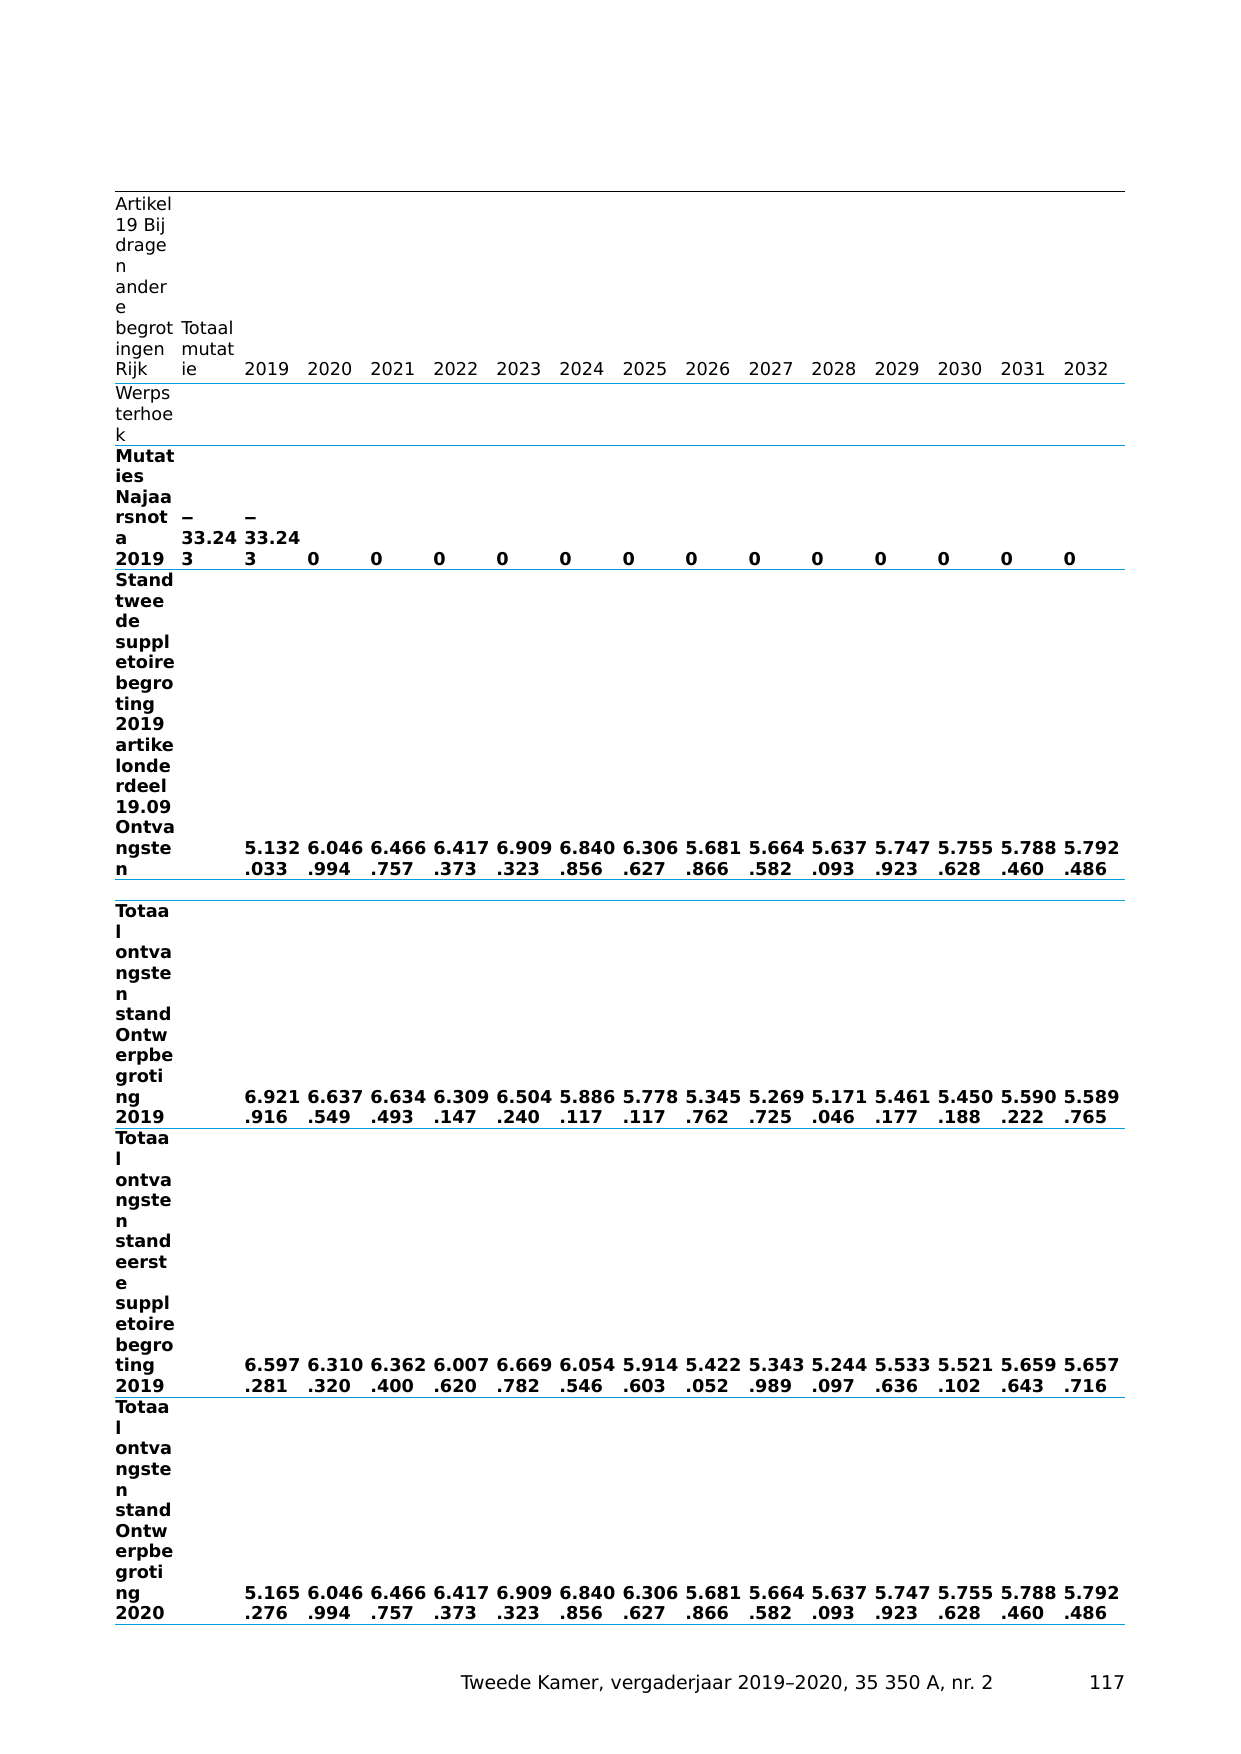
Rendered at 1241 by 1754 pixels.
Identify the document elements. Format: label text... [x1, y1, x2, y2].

table_cell [1060, 384, 1125, 445]
table_header 2028 [808, 192, 871, 383]
table_cell 5.132.033 [241, 570, 304, 879]
table_cell 5.244.097 [808, 1129, 871, 1396]
table_cell 0 [556, 446, 619, 569]
table_header 2020 [304, 192, 367, 383]
table_cell Mutaties Najaarsnota 2019 [115, 446, 178, 569]
table_cell 5.589.765 [1060, 901, 1125, 1128]
table_cell Stand tweede suppletoire begroting 2019 artikelonderdeel 19.09 Ontvangsten [115, 570, 178, 879]
table_cell [808, 880, 871, 900]
table_header 2024 [556, 192, 619, 383]
table_cell [367, 880, 430, 900]
table_cell Werpsterhoek [115, 384, 178, 445]
table_cell 0 [493, 446, 556, 569]
table_cell 0 [745, 446, 808, 569]
table_cell [556, 384, 619, 445]
table_cell 6.466.757 [367, 1398, 430, 1624]
table_header Totaal mutatie [178, 192, 241, 383]
table_cell 6.310.320 [304, 1129, 367, 1396]
table_cell 5.637.093 [808, 1398, 871, 1624]
table_cell 5.345.762 [682, 901, 745, 1128]
table_cell 5.590.222 [998, 901, 1060, 1128]
table_cell 5.788.460 [998, 1398, 1060, 1624]
table_cell 6.637.549 [304, 901, 367, 1128]
table_cell [178, 901, 241, 1128]
table_cell 5.269.725 [745, 901, 808, 1128]
table_cell [241, 880, 304, 900]
table_header 2030 [934, 192, 997, 383]
table_cell 0 [934, 446, 997, 569]
table_cell [619, 384, 682, 445]
table_header 2032 [1060, 192, 1125, 383]
table_cell 0 [871, 446, 934, 569]
table_cell [871, 880, 934, 900]
table_cell 0 [808, 446, 871, 569]
table_cell 5.788.460 [998, 570, 1060, 879]
table_cell 5.681.866 [682, 570, 745, 879]
table_cell [430, 880, 493, 900]
table_cell 5.533.636 [871, 1129, 934, 1396]
table_cell 6.007.620 [430, 1129, 493, 1396]
table_cell 6.306.627 [619, 570, 682, 879]
table_cell Totaal ontvangsten stand Ontwerpbegroting 2019 [115, 901, 178, 1128]
table_cell 6.909.323 [493, 1398, 556, 1624]
table_header 2031 [998, 192, 1060, 383]
table_cell 0 [1060, 446, 1125, 569]
table_cell Totaal ontvangsten stand Ontwerpbegroting 2020 [115, 1398, 178, 1624]
table_cell ‒ 33.243 [178, 446, 241, 569]
table_cell 6.840.856 [556, 570, 619, 879]
table_cell 0 [619, 446, 682, 569]
table_cell [745, 384, 808, 445]
table_cell [178, 384, 241, 445]
table_cell 0 [304, 446, 367, 569]
table_cell 5.755.628 [934, 570, 997, 879]
table_cell 6.046.994 [304, 570, 367, 879]
table_cell [178, 1398, 241, 1624]
table_header 2022 [430, 192, 493, 383]
table_cell 5.657.716 [1060, 1129, 1125, 1396]
table_cell 5.343.989 [745, 1129, 808, 1396]
table_cell 0 [367, 446, 430, 569]
table_cell 5.747.923 [871, 570, 934, 879]
table_cell [1060, 880, 1125, 900]
table_cell 5.755.628 [934, 1398, 997, 1624]
table_cell 5.778.117 [619, 901, 682, 1128]
table_cell 6.054.546 [556, 1129, 619, 1396]
table_cell [619, 880, 682, 900]
table_cell 0 [430, 446, 493, 569]
table_cell [178, 1129, 241, 1396]
table_cell 5.792.486 [1060, 570, 1125, 879]
table_header 2021 [367, 192, 430, 383]
table_cell 6.669.782 [493, 1129, 556, 1396]
table_cell 6.504.240 [493, 901, 556, 1128]
table_cell 6.417.373 [430, 1398, 493, 1624]
table_cell 5.165.276 [241, 1398, 304, 1624]
table_cell [304, 384, 367, 445]
table_cell 5.461.177 [871, 901, 934, 1128]
table_header 2023 [493, 192, 556, 383]
table_cell 6.306.627 [619, 1398, 682, 1624]
table_header 2019 [241, 192, 304, 383]
table_cell 5.681.866 [682, 1398, 745, 1624]
table_cell [304, 880, 367, 900]
table_cell 6.362.400 [367, 1129, 430, 1396]
table_cell 5.664.582 [745, 570, 808, 879]
table_cell [998, 384, 1060, 445]
table_cell 6.046.994 [304, 1398, 367, 1624]
table_cell 6.634.493 [367, 901, 430, 1128]
table_cell ‒ 33.243 [241, 446, 304, 569]
table_cell [178, 570, 241, 879]
table_cell 5.450.188 [934, 901, 997, 1128]
table_cell 5.747.923 [871, 1398, 934, 1624]
table_cell 6.466.757 [367, 570, 430, 879]
table_cell [430, 384, 493, 445]
table_cell 5.659.643 [998, 1129, 1060, 1396]
table_cell [934, 880, 997, 900]
table_cell [682, 880, 745, 900]
table_cell 5.886.117 [556, 901, 619, 1128]
table_cell 6.417.373 [430, 570, 493, 879]
table_header 2026 [682, 192, 745, 383]
table_cell [115, 880, 178, 900]
table_header 2029 [871, 192, 934, 383]
table_cell [998, 880, 1060, 900]
table_cell 5.792.486 [1060, 1398, 1125, 1624]
table_cell 6.840.856 [556, 1398, 619, 1624]
table_cell [493, 384, 556, 445]
table_cell 6.597.281 [241, 1129, 304, 1396]
table_cell 5.637.093 [808, 570, 871, 879]
table_cell [682, 384, 745, 445]
table_cell [556, 880, 619, 900]
table_cell 6.909.323 [493, 570, 556, 879]
table_cell 5.422.052 [682, 1129, 745, 1396]
table_cell [178, 880, 241, 900]
table_cell 5.521.102 [934, 1129, 997, 1396]
table_cell [493, 880, 556, 900]
table_cell [871, 384, 934, 445]
table_header Artikel 19 Bijdragen andere begrotingen Rijk [115, 192, 178, 383]
table_cell [808, 384, 871, 445]
table_cell 5.171.046 [808, 901, 871, 1128]
table_header 2027 [745, 192, 808, 383]
table_header 2025 [619, 192, 682, 383]
table_cell Totaal ontvangsten stand eerste suppletoire begroting 2019 [115, 1129, 178, 1396]
table_cell [934, 384, 997, 445]
table_cell [745, 880, 808, 900]
table_cell 6.309.147 [430, 901, 493, 1128]
table_cell 0 [998, 446, 1060, 569]
table_cell [241, 384, 304, 445]
table_cell [367, 384, 430, 445]
table_cell 5.914.603 [619, 1129, 682, 1396]
table_cell 5.664.582 [745, 1398, 808, 1624]
table_cell 0 [682, 446, 745, 569]
table_cell 6.921.916 [241, 901, 304, 1128]
